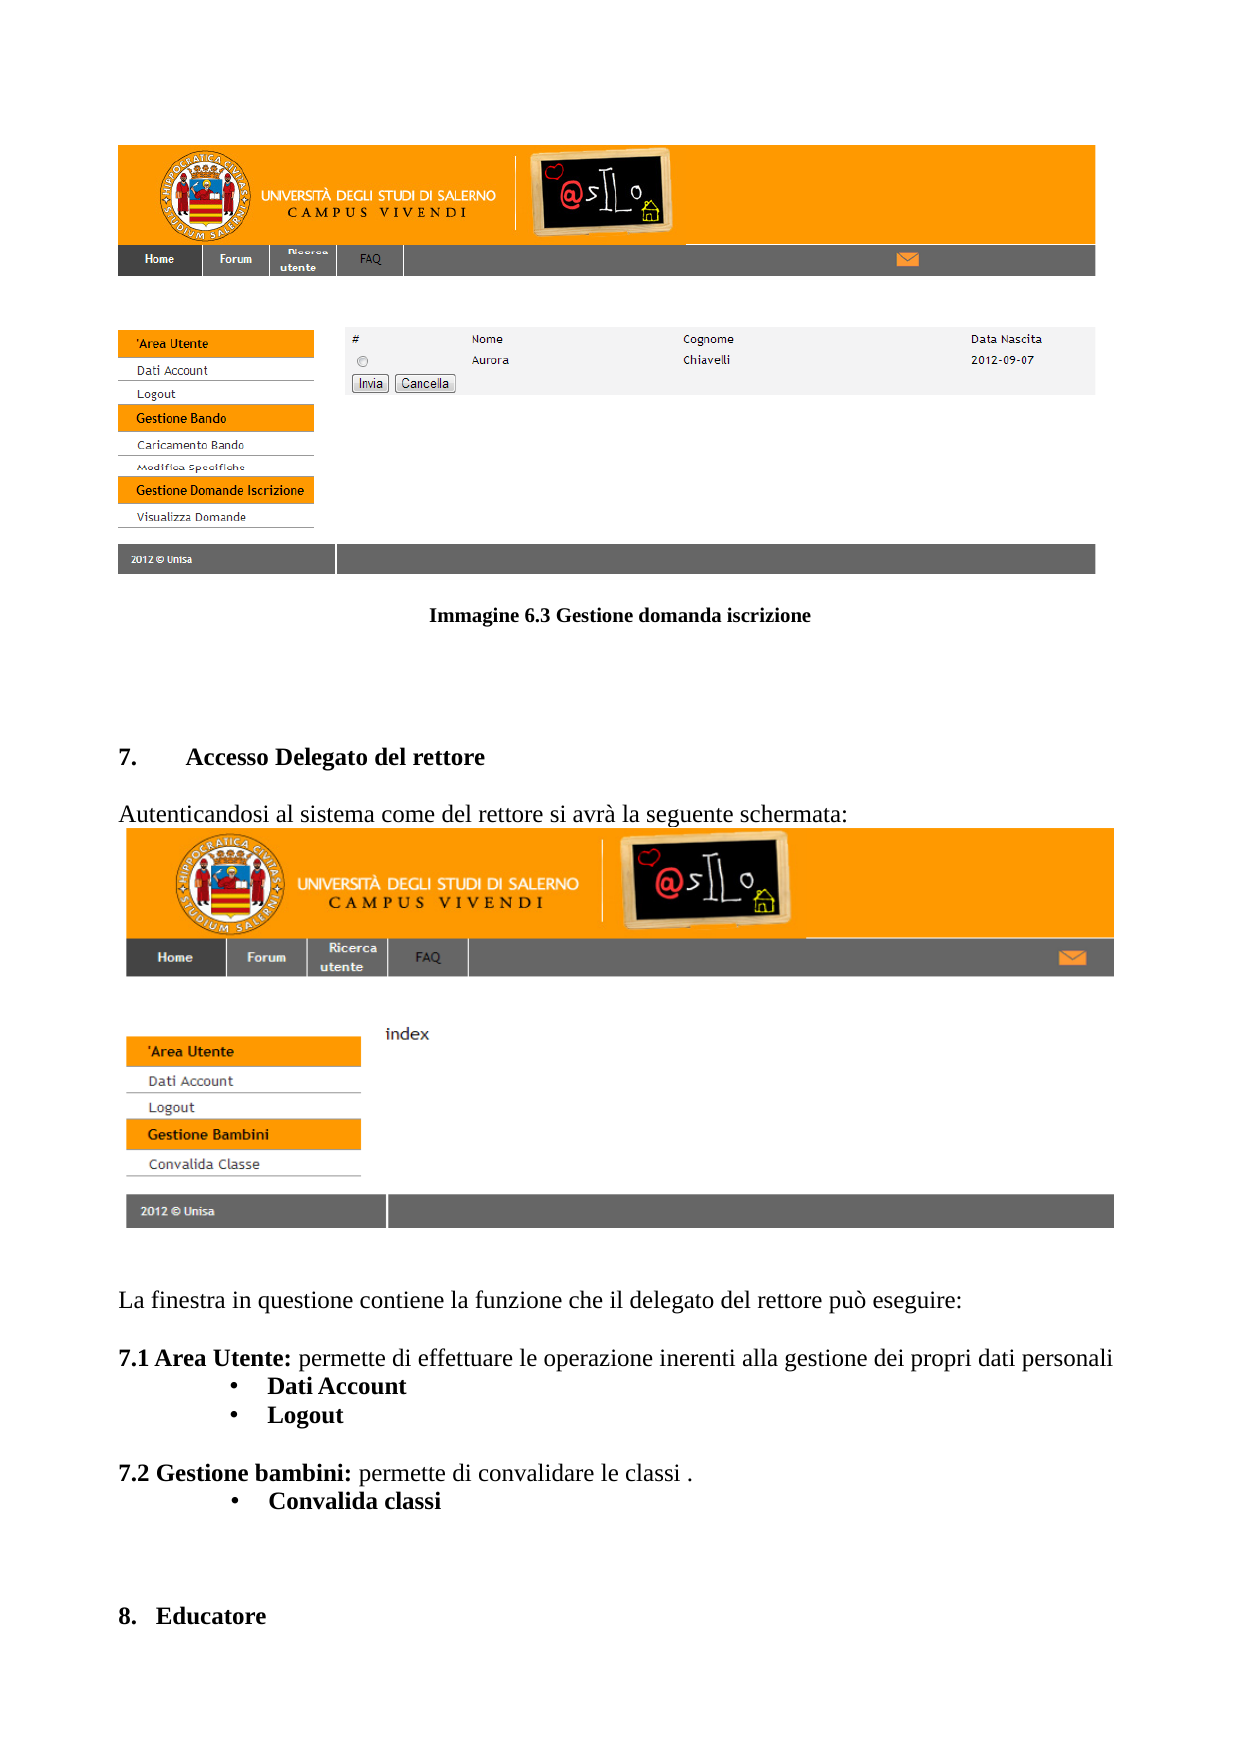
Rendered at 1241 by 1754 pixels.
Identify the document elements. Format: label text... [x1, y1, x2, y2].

list Dati Account [229, 1371, 1122, 1400]
text Autenticandosi al sistema come del rettore si avrà la seguente schermata: [118, 799, 1122, 828]
text 7.2 Gestione bambini: permette di convalidare le classi . [118, 1458, 1122, 1486]
list Logout [229, 1400, 1122, 1429]
text 7.1 Area Utente: permette di effettuare le operazione inerenti alla gestione dei propri dati personali [118, 1343, 1122, 1371]
text Immagine 6.3 Gestione domanda iscrizione [118, 603, 1122, 627]
text 8. Educatore [118, 1601, 1122, 1630]
list Convalida classi [231, 1486, 1122, 1515]
text 7. Accesso Delegato del rettore [118, 742, 1122, 770]
text La finestra in questione contiene la funzione che il delegato del rettore può eseguire: [118, 1285, 1122, 1314]
picture [118, 144, 1096, 574]
picture [126, 827, 1114, 1228]
